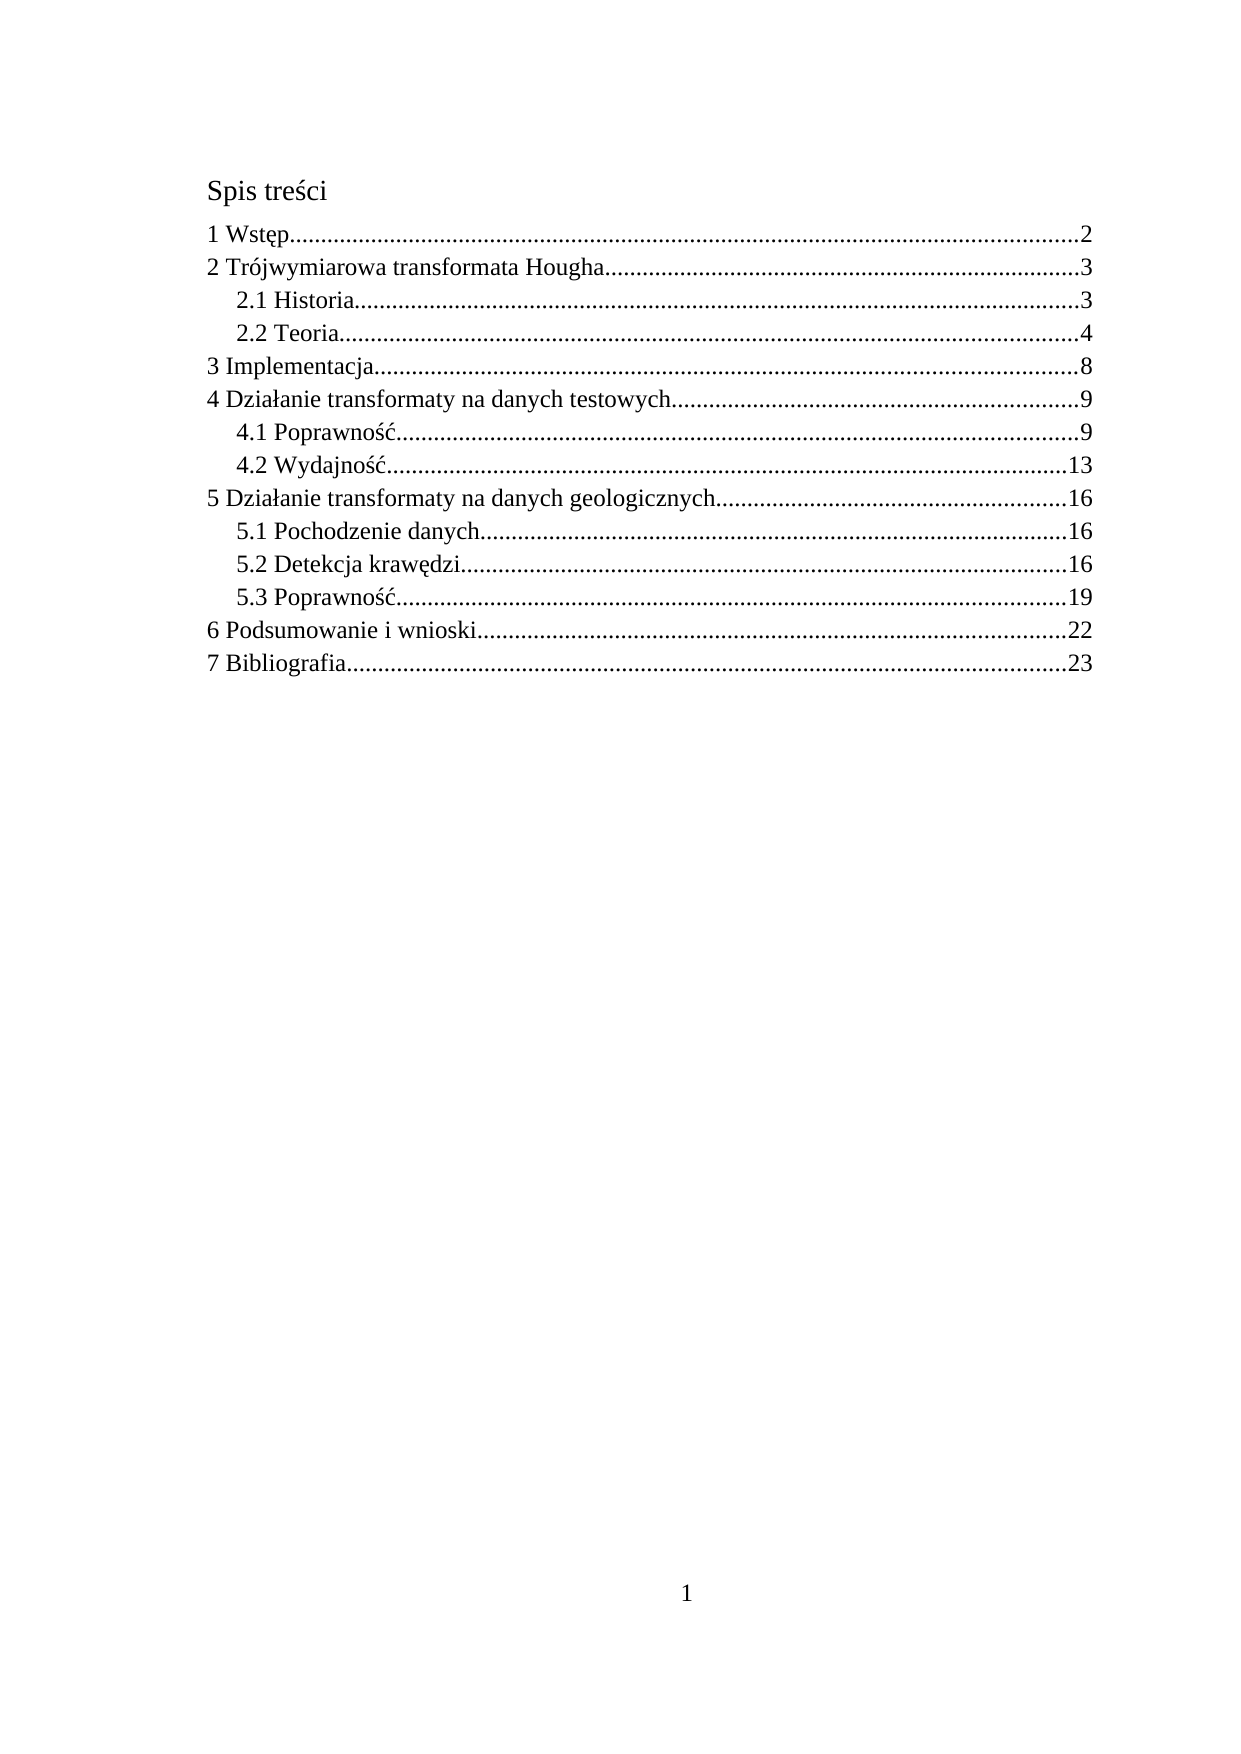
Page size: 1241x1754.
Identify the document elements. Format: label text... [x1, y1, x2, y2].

text 7 Bibliografia 23 [207, 648, 1093, 677]
text 4.2 Wydajność 13 [236, 450, 1093, 478]
text 5.3 Poprawność 19 [236, 582, 1093, 611]
text 4 Działanie transformaty na danych testowych 9 [207, 384, 1093, 412]
text 5.1 Pochodzenie danych 16 [236, 516, 1093, 544]
text 3 Implementacja 8 [207, 351, 1093, 379]
subtitle Spis treści [207, 173, 1093, 206]
text 6 Podsumowanie i wnioski 22 [207, 615, 1093, 644]
text 1 Wstęp 2 [207, 219, 1093, 247]
text 2 Trójwymiarowa transformata Hougha 3 [207, 252, 1093, 280]
text 2.1 Historia 3 [236, 285, 1093, 313]
text 4.1 Poprawność 9 [236, 417, 1093, 446]
text 5 Działanie transformaty na danych geologicznych 16 [207, 483, 1093, 512]
text 5.2 Detekcja krawędzi 16 [236, 549, 1093, 578]
text 2.2 Teoria 4 [236, 318, 1093, 346]
